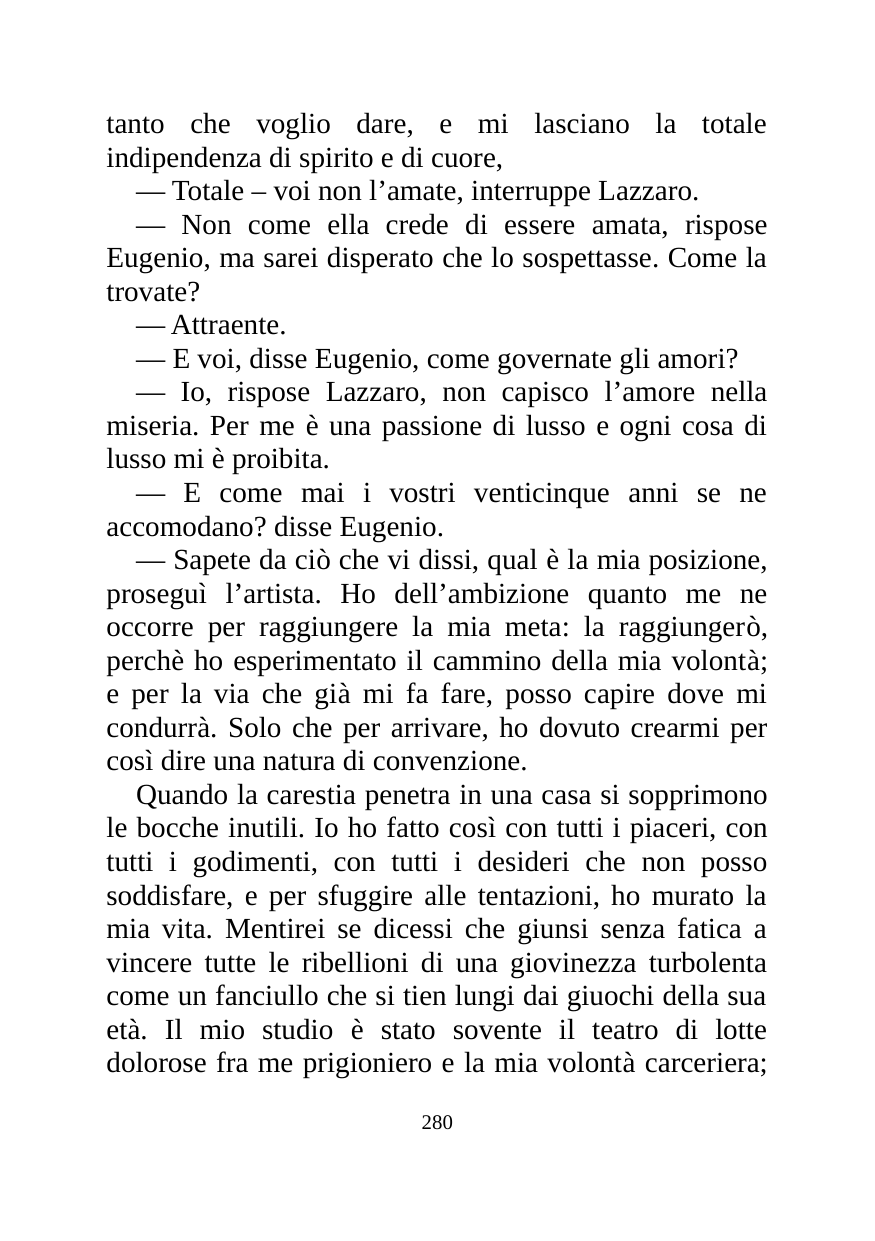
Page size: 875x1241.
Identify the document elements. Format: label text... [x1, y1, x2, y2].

text — Totale – voi non l’amate, interruppe Lazzaro. [106, 173, 768, 207]
text — Attraente. [106, 307, 768, 341]
text — E come mai i vostri venticinque anni se ne accomodano? disse Eugenio. [106, 475, 768, 542]
text tanto che voglio dare, e mi lasciano la totale indipendenza di spirito e di cuore, [106, 106, 768, 173]
text — Io, rispose Lazzaro, non capisco l’amore nella miseria. Per me è una passione di lusso e ogni cosa di lusso mi è proibita. [106, 374, 768, 475]
text — Non come ella crede di essere amata, rispose Eugenio, ma sarei disperato che lo sospettasse. Come la trovate? [106, 207, 768, 307]
text — E voi, disse Eugenio, come governate gli amori? [106, 341, 768, 374]
text Quando la carestia penetra in una casa si sopprimono le bocche inutili. Io ho fatto così con tutti i piaceri, con tutti i godimenti, con tutti i desideri che non posso soddisfare, e per sfuggire alle tentazioni, ho murato la mia vita. Mentirei se dicessi che giunsi senza fatica a vincere tutte le ribellioni di una giovinezza turbolenta come un fanciullo che si tien lungi dai giuochi della sua età. Il mio studio è stato sovente il teatro di lotte dolorose fra me prigioniero e la mia volontà carceriera; [106, 777, 768, 1079]
text — Sapete da ciò che vi dissi, qual è la mia posizione, proseguì l’artista. Ho dell’ambizione quanto me ne occorre per raggiungere la mia meta: la raggiungerò, perchè ho esperimentato il cammino della mia volontà; e per la via che già mi fa fare, posso capire dove mi condurrà. Solo che per arrivare, ho dovuto crearmi per così dire una natura di convenzione. [106, 542, 768, 777]
